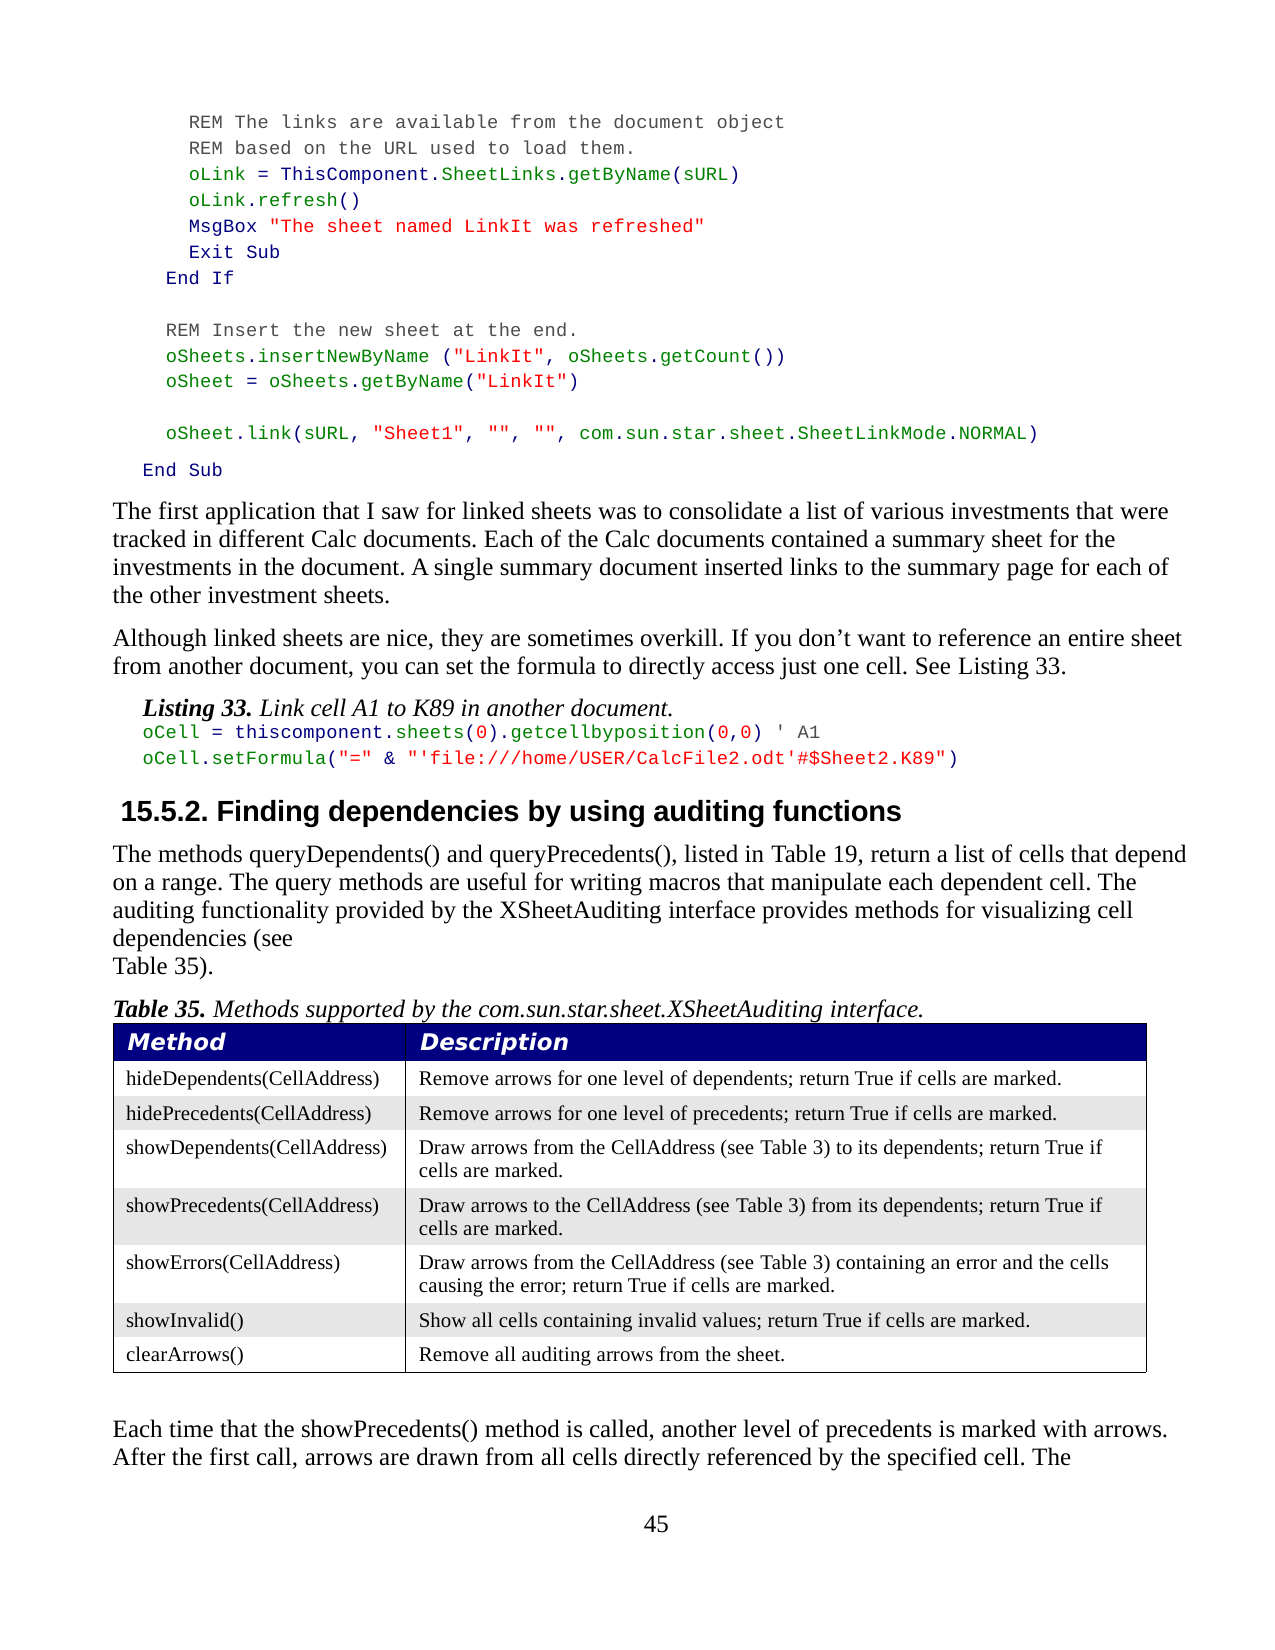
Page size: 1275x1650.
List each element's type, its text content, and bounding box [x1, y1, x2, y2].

text oSheet.link(sURL, "Sheet1", "", "", com.sun.star.sheet.SheetLinkMode.NORMAL) [142, 424, 1200, 445]
table_cell hidePrecedents(CellAddress) [114, 1096, 405, 1130]
table_cell showErrors(CellAddress) [114, 1245, 405, 1303]
text REM Insert the new sheet at the end. [142, 320, 1200, 341]
subtitle Finding dependencies by using auditing functions [112, 795, 1200, 827]
text End Sub [142, 460, 1200, 482]
text oSheets.insertNewByName ("LinkIt", oSheets.getCount()) [142, 346, 1200, 367]
list Listing 33. Link cell A1 to K89 in another document. [142, 694, 1200, 722]
text oCell = thiscomponent.sheets(0).getcellbyposition(0,0) ' A1 [142, 722, 1200, 744]
text MsgBox "The sheet named LinkIt was refreshed" [142, 216, 1200, 238]
table_cell showPrecedents(CellAddress) [114, 1188, 405, 1245]
table_cell showDependents(CellAddress) [114, 1130, 405, 1188]
text REM based on the URL used to load them. [142, 138, 1200, 160]
text oLink.refresh() [142, 190, 1200, 212]
table_cell Remove all auditing arrows from the sheet. [406, 1337, 1146, 1372]
text oLink = ThisComponent.SheetLinks.getByName(sURL) [142, 164, 1200, 186]
table_cell Show all cells containing invalid values; return True if cells are marked. [406, 1303, 1146, 1337]
text The methods queryDependents() and queryPrecedents(), listed in Table 19, return a list of cells that depend on a range. The query methods are useful for writing macros that manipulate each dependent cell. The auditing functionality provided by the XSheetAuditing interface provides methods for visualizing cell dependencies (see Table 35). [112, 840, 1200, 980]
table_header Method [114, 1024, 405, 1061]
text End If [142, 268, 1200, 289]
text Exit Sub [142, 242, 1200, 264]
text REM The links are available from the document object [142, 112, 1200, 134]
table_header Description [406, 1024, 1146, 1061]
text oSheet = oSheets.getByName("LinkIt") [142, 372, 1200, 393]
text Each time that the showPrecedents() method is called, another level of precedents is marked with arrows. After the first call, arrows are drawn from all cells directly referenced by the specified cell. The [112, 1414, 1200, 1471]
text Although linked sheets are nice, they are sometimes overkill. If you don’t want to reference an entire sheet from another document, you can set the formula to directly access just one cell. See Listing 33. [112, 623, 1200, 679]
table_cell Remove arrows for one level of precedents; return True if cells are marked. [406, 1096, 1146, 1130]
table_cell Draw arrows to the CellAddress (see Table 3) from its dependents; return True if cells are marked. [406, 1188, 1146, 1245]
table_cell showInvalid() [114, 1303, 405, 1337]
text The first application that I saw for linked sheets was to consolidate a list of various investments that were tracked in different Calc documents. Each of the Calc documents contained a summary sheet for the investments in the document. A single summary document inserted links to the summary page for each of the other investment sheets. [112, 497, 1200, 609]
table_cell Draw arrows from the CellAddress (see Table 3) containing an error and the cells causing the error; return True if cells are marked. [406, 1245, 1146, 1303]
text oCell.setFormula("=" & "'file:///home/USER/CalcFile2.odt'#$Sheet2.K89") [142, 748, 1200, 770]
table_cell Remove arrows for one level of dependents; return True if cells are marked. [406, 1061, 1146, 1096]
table_cell clearArrows() [114, 1337, 405, 1372]
table_cell Draw arrows from the CellAddress (see Table 3) to its dependents; return True if cells are marked. [406, 1130, 1146, 1188]
table_cell hideDependents(CellAddress) [114, 1061, 405, 1096]
text Table 35. Methods supported by the com.sun.star.sheet.XSheetAuditing interface. [112, 995, 1200, 1023]
